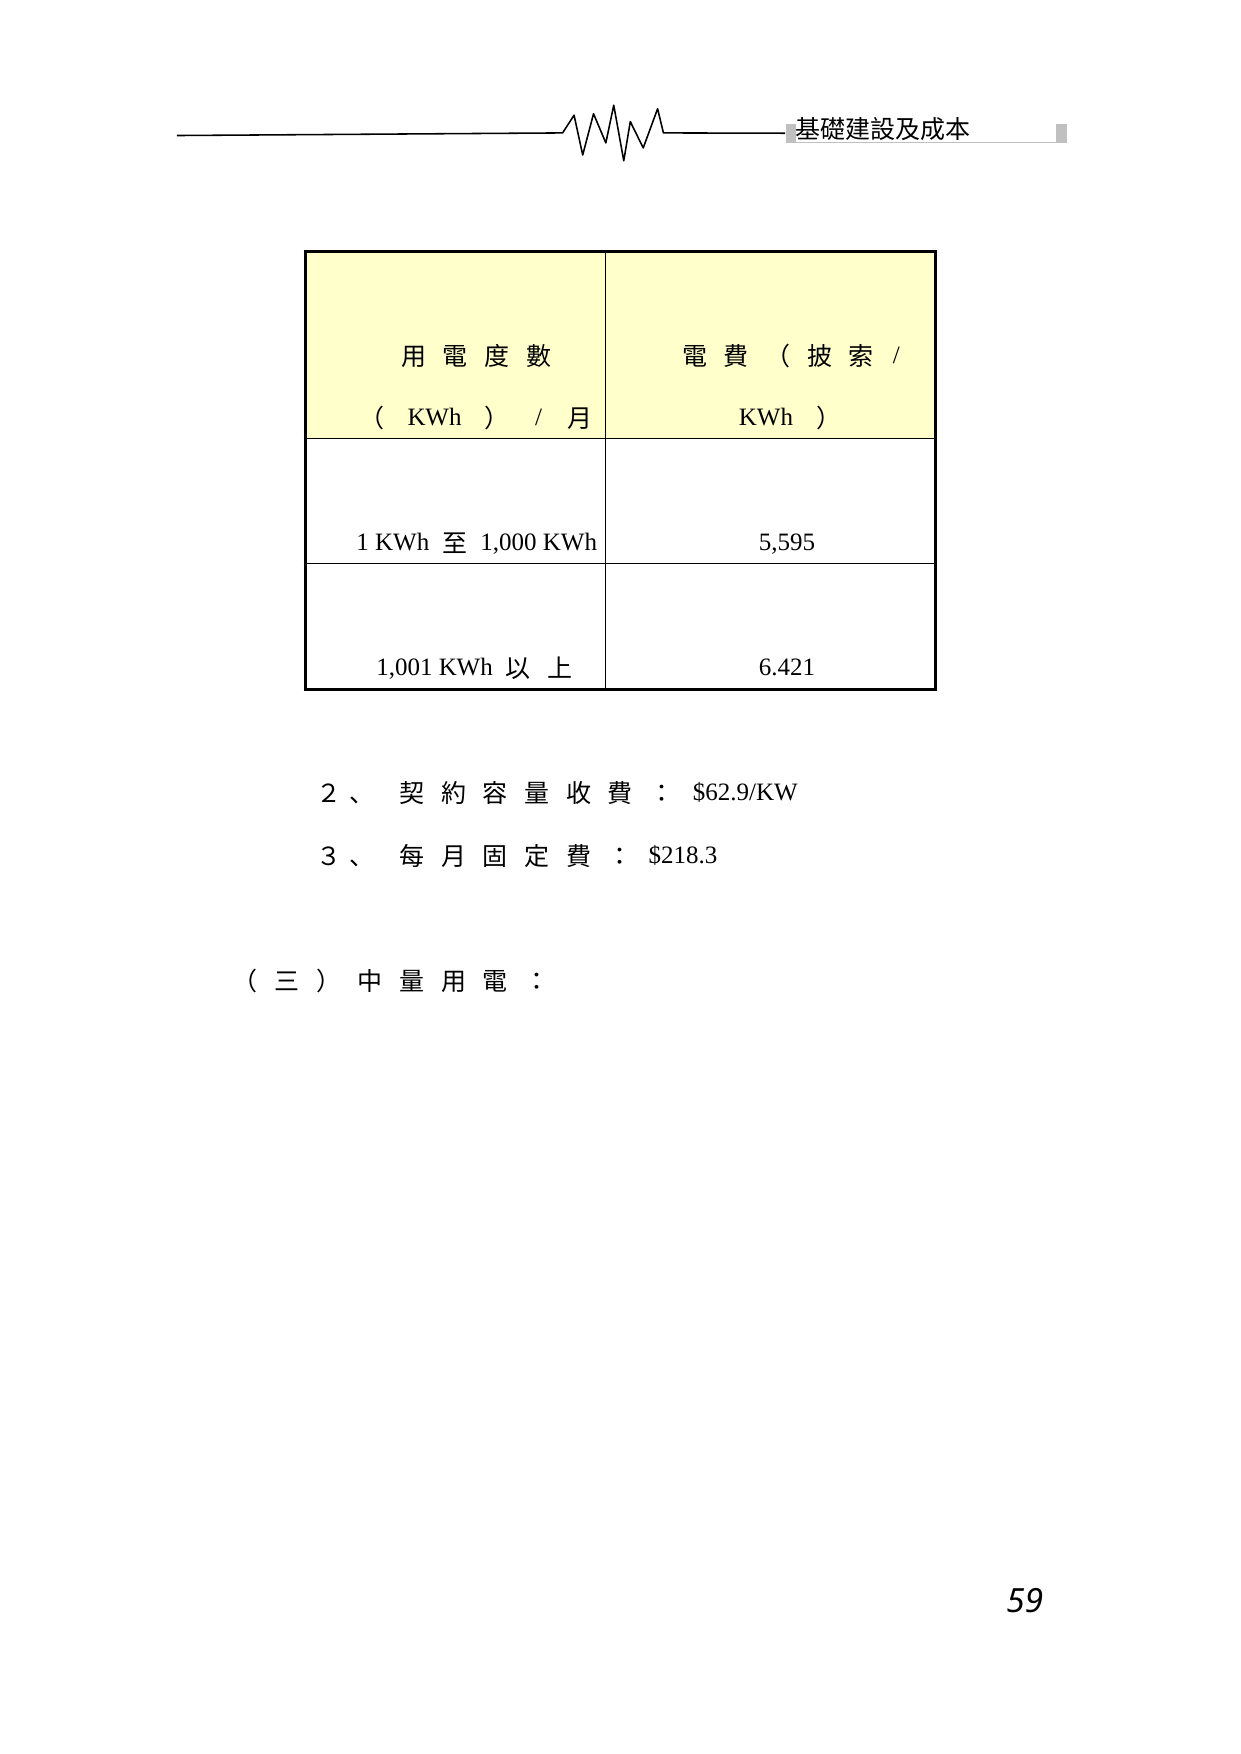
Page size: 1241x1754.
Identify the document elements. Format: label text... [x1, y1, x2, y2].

table_header 用電度數（KWh）/月 [307, 253, 605, 438]
text （三）中量用電： [207, 938, 1058, 1000]
table_cell 5,595 [606, 439, 934, 563]
table_cell 6.421 [606, 564, 934, 688]
text ３、每月固定費：$218.3 [281, 813, 1058, 875]
text ２、契約容量收費：$62.9/KW [281, 750, 1058, 813]
table_header 電費（披索/KWh） [606, 253, 934, 438]
table_cell 1,001 KWh以上 [307, 564, 605, 688]
table_cell 1 KWh至1,000 KWh [307, 439, 605, 563]
